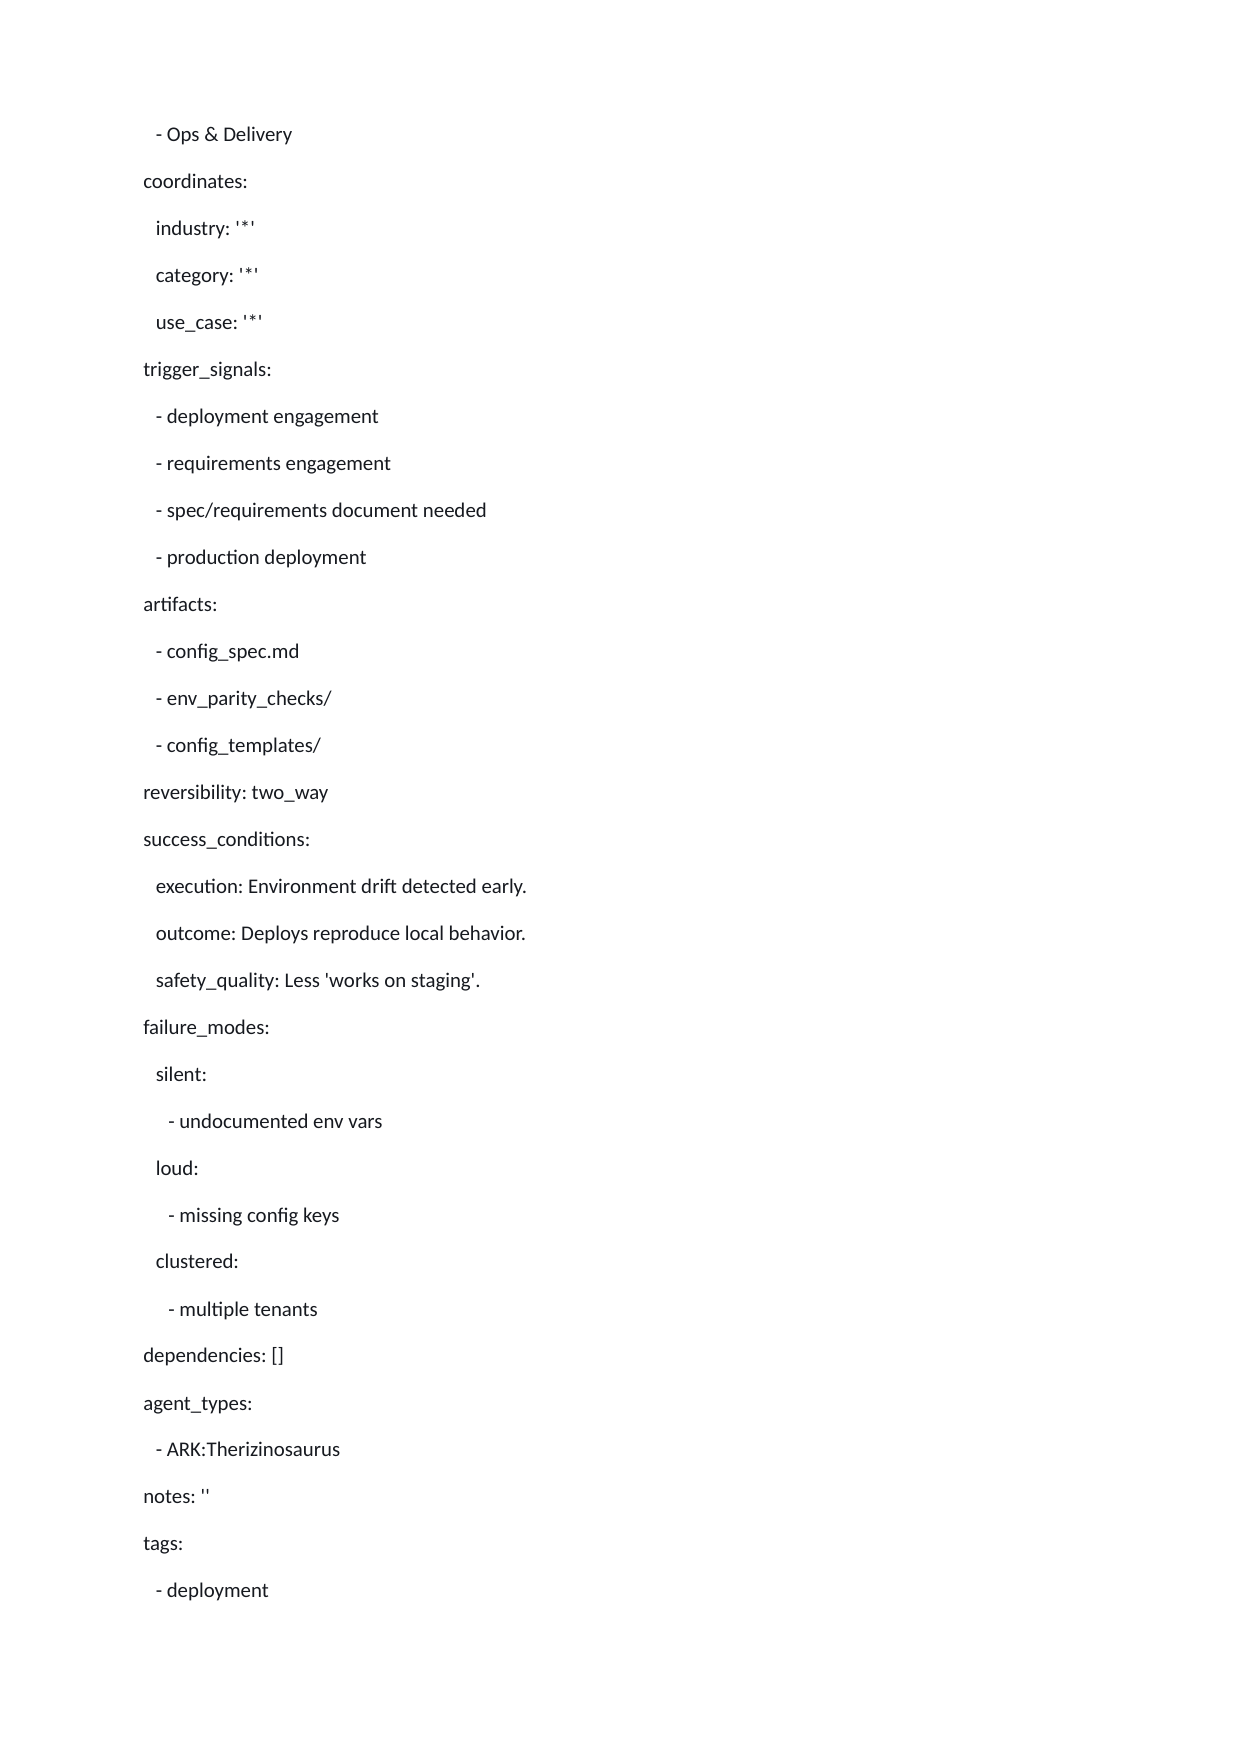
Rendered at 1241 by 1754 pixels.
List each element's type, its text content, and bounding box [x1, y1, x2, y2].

text silent: [118, 1058, 1122, 1086]
text - multiple tenants [118, 1293, 1122, 1321]
text failure_modes: [118, 1011, 1122, 1039]
text notes: '' [118, 1481, 1122, 1509]
text - config_spec.md [118, 635, 1122, 664]
text - missing config keys [118, 1199, 1122, 1227]
text tags: [118, 1527, 1122, 1556]
text - env_parity_checks/ [118, 682, 1122, 711]
text safety_quality: Less 'works on staging'. [118, 964, 1122, 992]
text loud: [118, 1152, 1122, 1180]
text category: '*' [118, 259, 1122, 288]
text - Ops & Delivery [118, 118, 1122, 147]
text reversibility: two_way [118, 776, 1122, 804]
text execution: Environment drift detected early. [118, 870, 1122, 898]
text use_case: '*' [118, 306, 1122, 335]
text industry: '*' [118, 212, 1122, 241]
text - deployment engagement [118, 400, 1122, 429]
text - config_templates/ [118, 729, 1122, 758]
text coordinates: [118, 165, 1122, 194]
text - spec/requirements document needed [118, 494, 1122, 523]
text clustered: [118, 1246, 1122, 1274]
text - deployment [118, 1574, 1122, 1603]
text dependencies: [] [118, 1339, 1122, 1368]
text - undocumented env vars [118, 1105, 1122, 1133]
text - production deployment [118, 541, 1122, 570]
text artifacts: [118, 588, 1122, 617]
text - ARK:Therizinosaurus [118, 1433, 1122, 1462]
text success_conditions: [118, 823, 1122, 852]
text - requirements engagement [118, 447, 1122, 476]
text agent_types: [118, 1387, 1122, 1415]
text outcome: Deploys reproduce local behavior. [118, 917, 1122, 946]
text trigger_signals: [118, 353, 1122, 382]
